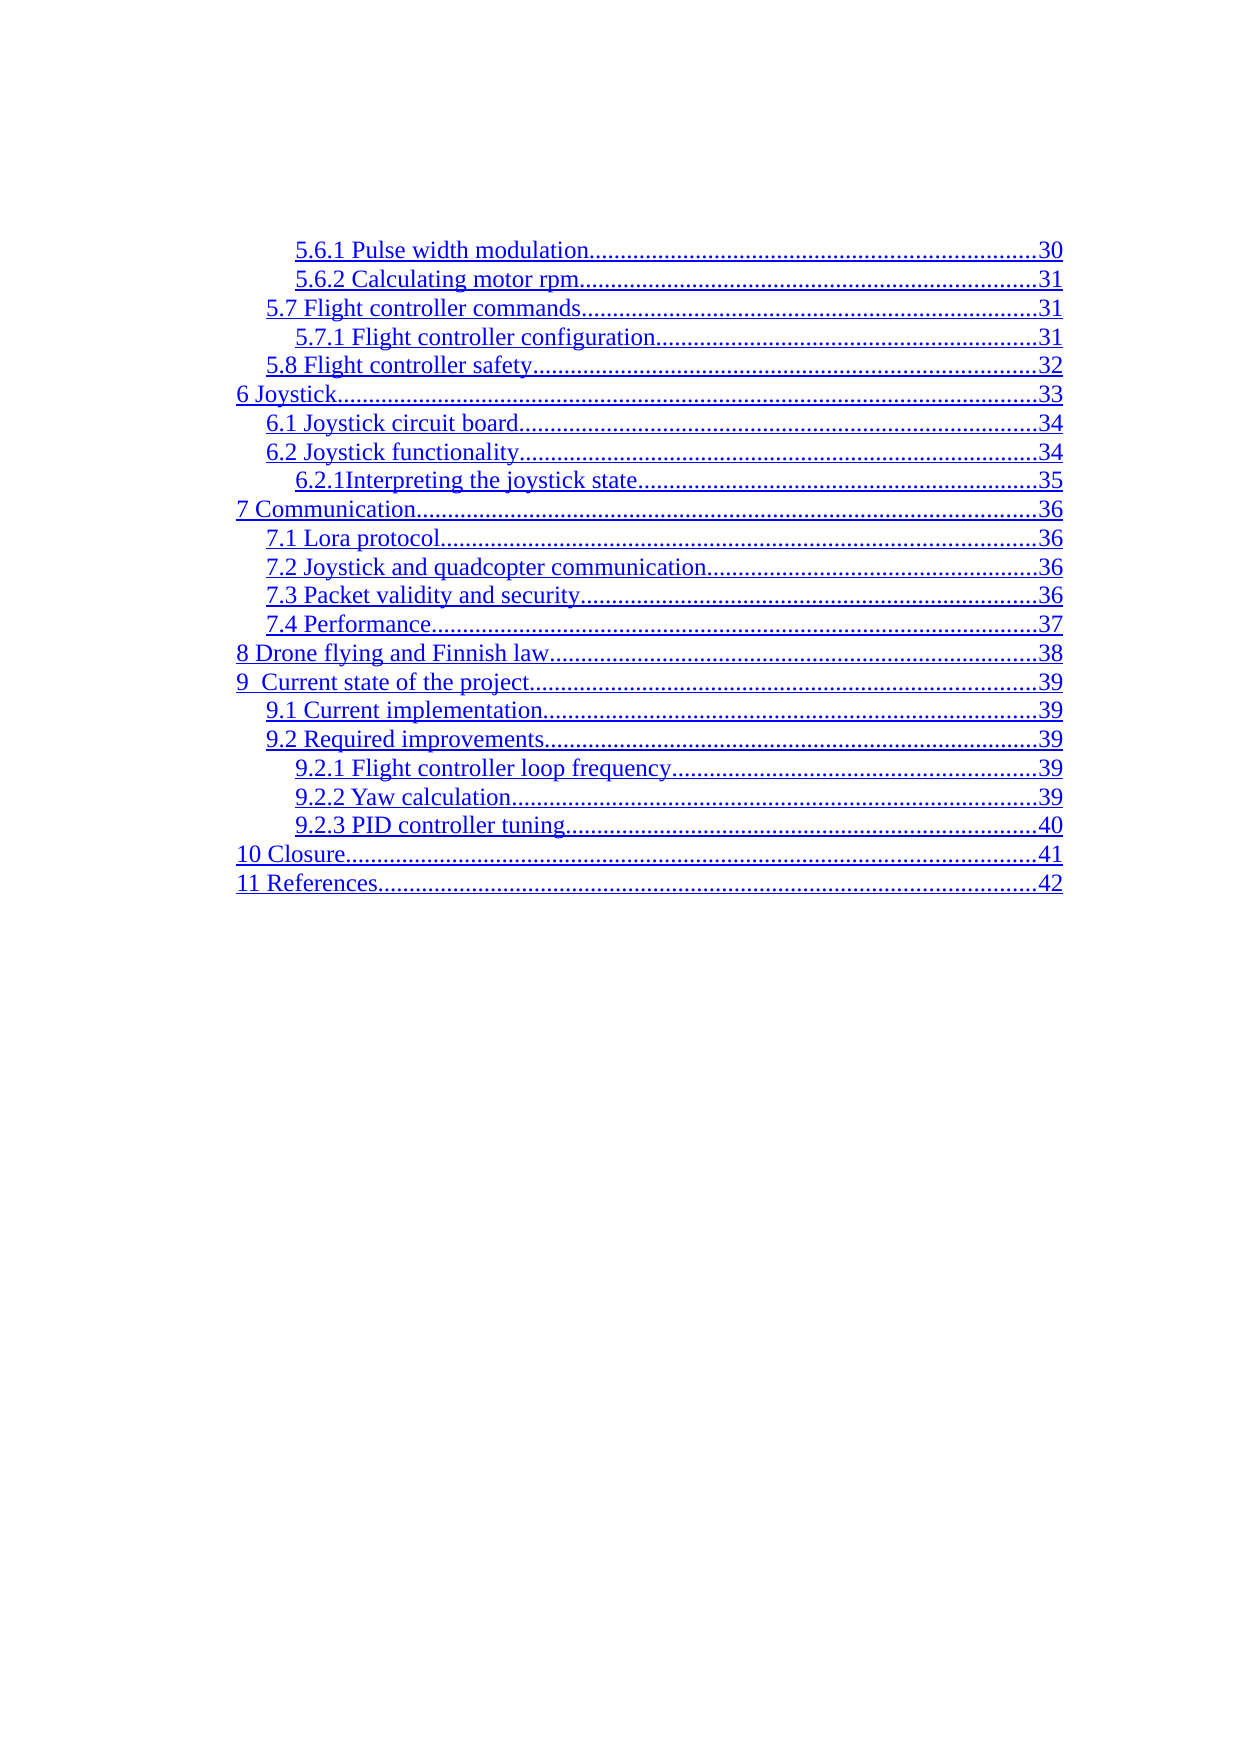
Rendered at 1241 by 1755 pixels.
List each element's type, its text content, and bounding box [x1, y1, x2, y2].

text 5.7 Flight controller commands 31 [266, 293, 1063, 318]
text 6.1 Joystick circuit board 34 [266, 408, 1063, 433]
text 5.8 Flight controller safety 32 [266, 350, 1063, 375]
text 6.2 Joystick functionality 34 [266, 437, 1063, 462]
text 5.6.1 Pulse width modulation 30 [295, 235, 1063, 260]
text 7.1 Lora protocol 36 [266, 523, 1063, 548]
text 5.6.2 Calculating motor rpm 31 [295, 264, 1063, 289]
text 9.2.1 Flight controller loop frequency 39 [295, 753, 1063, 778]
text 11 References 42 [236, 868, 1063, 893]
text 9.2 Required improvements 39 [266, 724, 1063, 749]
text 6 Joystick 33 [236, 379, 1063, 404]
text 9.2.2 Yaw calculation 39 [295, 782, 1063, 807]
text 9.1 Current implementation 39 [266, 695, 1063, 720]
text 7 Communication 36 [236, 494, 1063, 519]
text 7.4 Performance 37 [266, 609, 1063, 634]
text 7.3 Packet validity and security 36 [266, 580, 1063, 605]
text 5.7.1 Flight controller configuration 31 [295, 322, 1063, 347]
text 9 Current state of the project 39 [236, 667, 1063, 692]
text 10 Closure 41 [236, 839, 1063, 864]
text 6.2.1Interpreting the joystick state 35 [295, 465, 1063, 490]
text 9.2.3 PID controller tuning 40 [295, 810, 1063, 835]
text 7.2 Joystick and quadcopter communication 36 [266, 552, 1063, 577]
text 8 Drone flying and Finnish law 38 [236, 638, 1063, 663]
